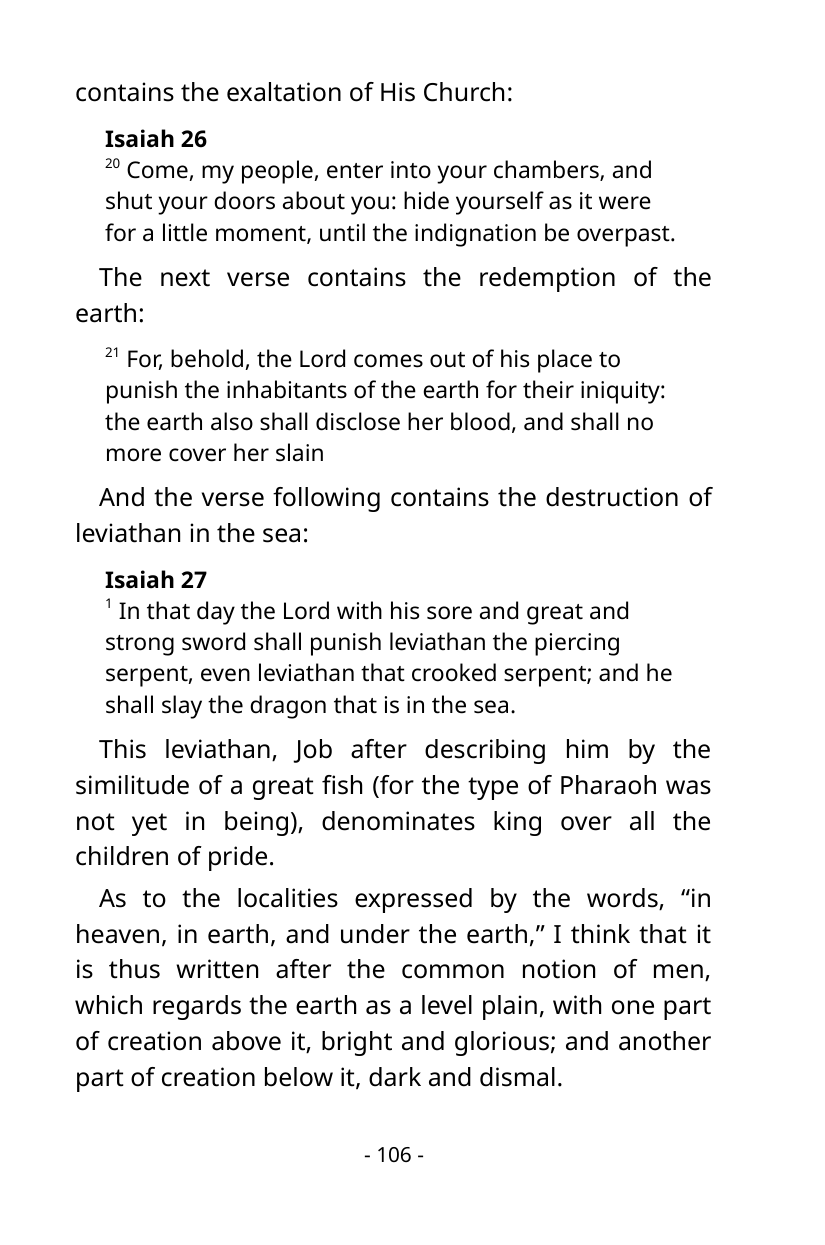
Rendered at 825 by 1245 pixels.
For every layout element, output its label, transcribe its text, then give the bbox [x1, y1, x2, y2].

text contains the exaltation of His Church: [75, 75, 712, 109]
text This leviathan, Job after describing him by the similitude of a great fish (for the type of Pharaoh was not yet in being), denominates king over all the children of pride. [75, 732, 712, 873]
text Isaiah 26 [105, 123, 712, 154]
text The next verse contains the redemption of the earth: [75, 260, 712, 329]
text 20 Come, my people, enter into your chambers, and shut your doors about you: hide yourself as it were for a little moment, until the indignation be overpast. [105, 154, 682, 248]
text As to the localities expressed by the words, “in heaven, in earth, and under the earth,” I think that it is thus written after the common notion of men, which regards the earth as a level plain, with one part of creation above it, bright and glorious; and another part of creation below it, dark and dismal. [75, 881, 712, 1093]
text 1 In that day the Lord with his sore and great and strong sword shall punish leviathan the piercing serpent, even leviathan that crooked serpent; and he shall slay the dragon that is in the sea. [105, 595, 682, 720]
text Isaiah 27 [105, 563, 712, 595]
title 21 For, behold, the Lord comes out of his place to punish the inhabitants of the earth for their iniquity: the earth also shall disclose her blood, and shall no more cover her slain [105, 343, 682, 468]
text And the verse following contains the destruction of leviathan in the sea: [75, 480, 712, 550]
